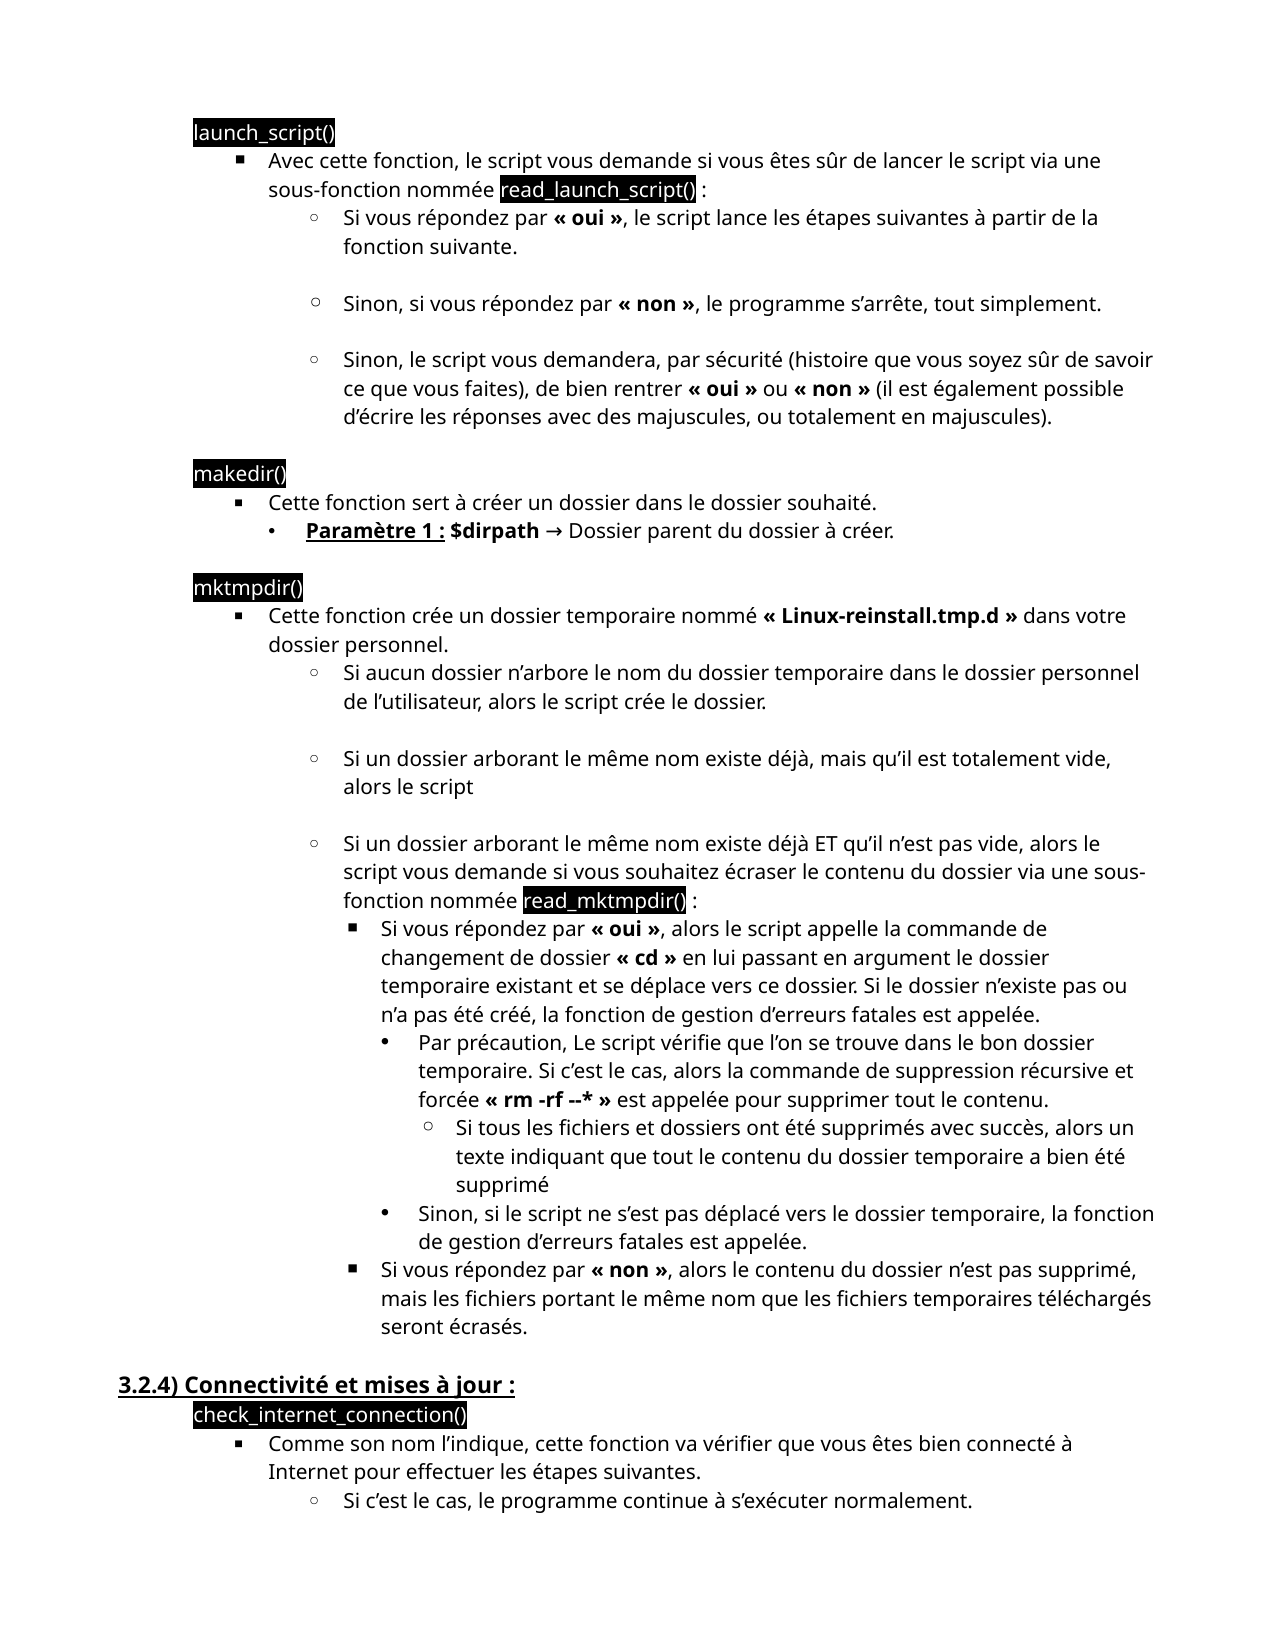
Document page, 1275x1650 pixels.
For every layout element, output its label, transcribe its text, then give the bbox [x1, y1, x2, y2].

list Avec cette fonction, le script vous demande si vous êtes sûr de lancer le script via une sous-fonction nommée read_launch_script() : [231, 147, 1157, 203]
list mktmpdir() [156, 573, 1157, 602]
text 3.2.4) Connectivité et mises à jour : [118, 1369, 1157, 1401]
list launch_script() [156, 118, 1157, 147]
list makedir() [156, 459, 1157, 488]
list Cette fonction sert à créer un dossier dans le dossier souhaité. [231, 488, 1157, 516]
list check_internet_connection() [156, 1401, 1157, 1429]
list Cette fonction crée un dossier temporaire nommé « Linux-reinstall.tmp.d » dans votre dossier personnel. [231, 602, 1157, 658]
list Par précaution, Le script vérifie que l’on se trouve dans le bon dossier temporaire. Si c’est le cas, alors la commande de suppression récursive et forcée « rm -rf --* » est appelée pour supprimer tout le contenu. [381, 1028, 1157, 1113]
list Si tous les fichiers et dossiers ont été supprimés avec succès, alors un texte indiquant que tout le contenu du dossier temporaire a bien été supprimé [418, 1113, 1157, 1199]
list Si un dossier arborant le même nom existe déjà, mais qu’il est totalement vide, alors le script [306, 744, 1157, 801]
list Comme son nom l’indique, cette fonction va vérifier que vous êtes bien connecté à Internet pour effectuer les étapes suivantes. [231, 1429, 1157, 1486]
list Si c’est le cas, le programme continue à s’exécuter normalement. [306, 1486, 1157, 1514]
list Sinon, si vous répondez par « non », le programme s’arrête, tout simplement. [306, 289, 1157, 317]
list Si vous répondez par « non », alors le contenu du dossier n’est pas supprimé, mais les fichiers portant le même nom que les fichiers temporaires téléchargés seront écrasés. [343, 1256, 1157, 1341]
list Si aucun dossier n’arbore le nom du dossier temporaire dans le dossier personnel de l’utilisateur, alors le script crée le dossier. [306, 658, 1157, 715]
list Si vous répondez par « oui », alors le script appelle la commande de changement de dossier « cd » en lui passant en argument le dossier temporaire existant et se déplace vers ce dossier. Si le dossier n’existe pas ou n’a pas été créé, la fonction de gestion d’erreurs fatales est appelée. [343, 914, 1157, 1028]
list Sinon, le script vous demandera, par sécurité (histoire que vous soyez sûr de savoir ce que vous faites), de bien rentrer « oui » ou « non » (il est également possible d’écrire les réponses avec des majuscules, ou totalement en majuscules). [306, 346, 1157, 431]
list Sinon, si le script ne s’est pas déplacé vers le dossier temporaire, la fonction de gestion d’erreurs fatales est appelée. [381, 1199, 1157, 1256]
list Si un dossier arborant le même nom existe déjà ET qu’il n’est pas vide, alors le script vous demande si vous souhaitez écraser le contenu du dossier via une sous-fonction nommée read_mktmpdir() : [306, 829, 1157, 914]
list Paramètre 1 : $dirpath → Dossier parent du dossier à créer. [268, 516, 1157, 545]
list Si vous répondez par « oui », le script lance les étapes suivantes à partir de la fonction suivante. [306, 203, 1157, 260]
